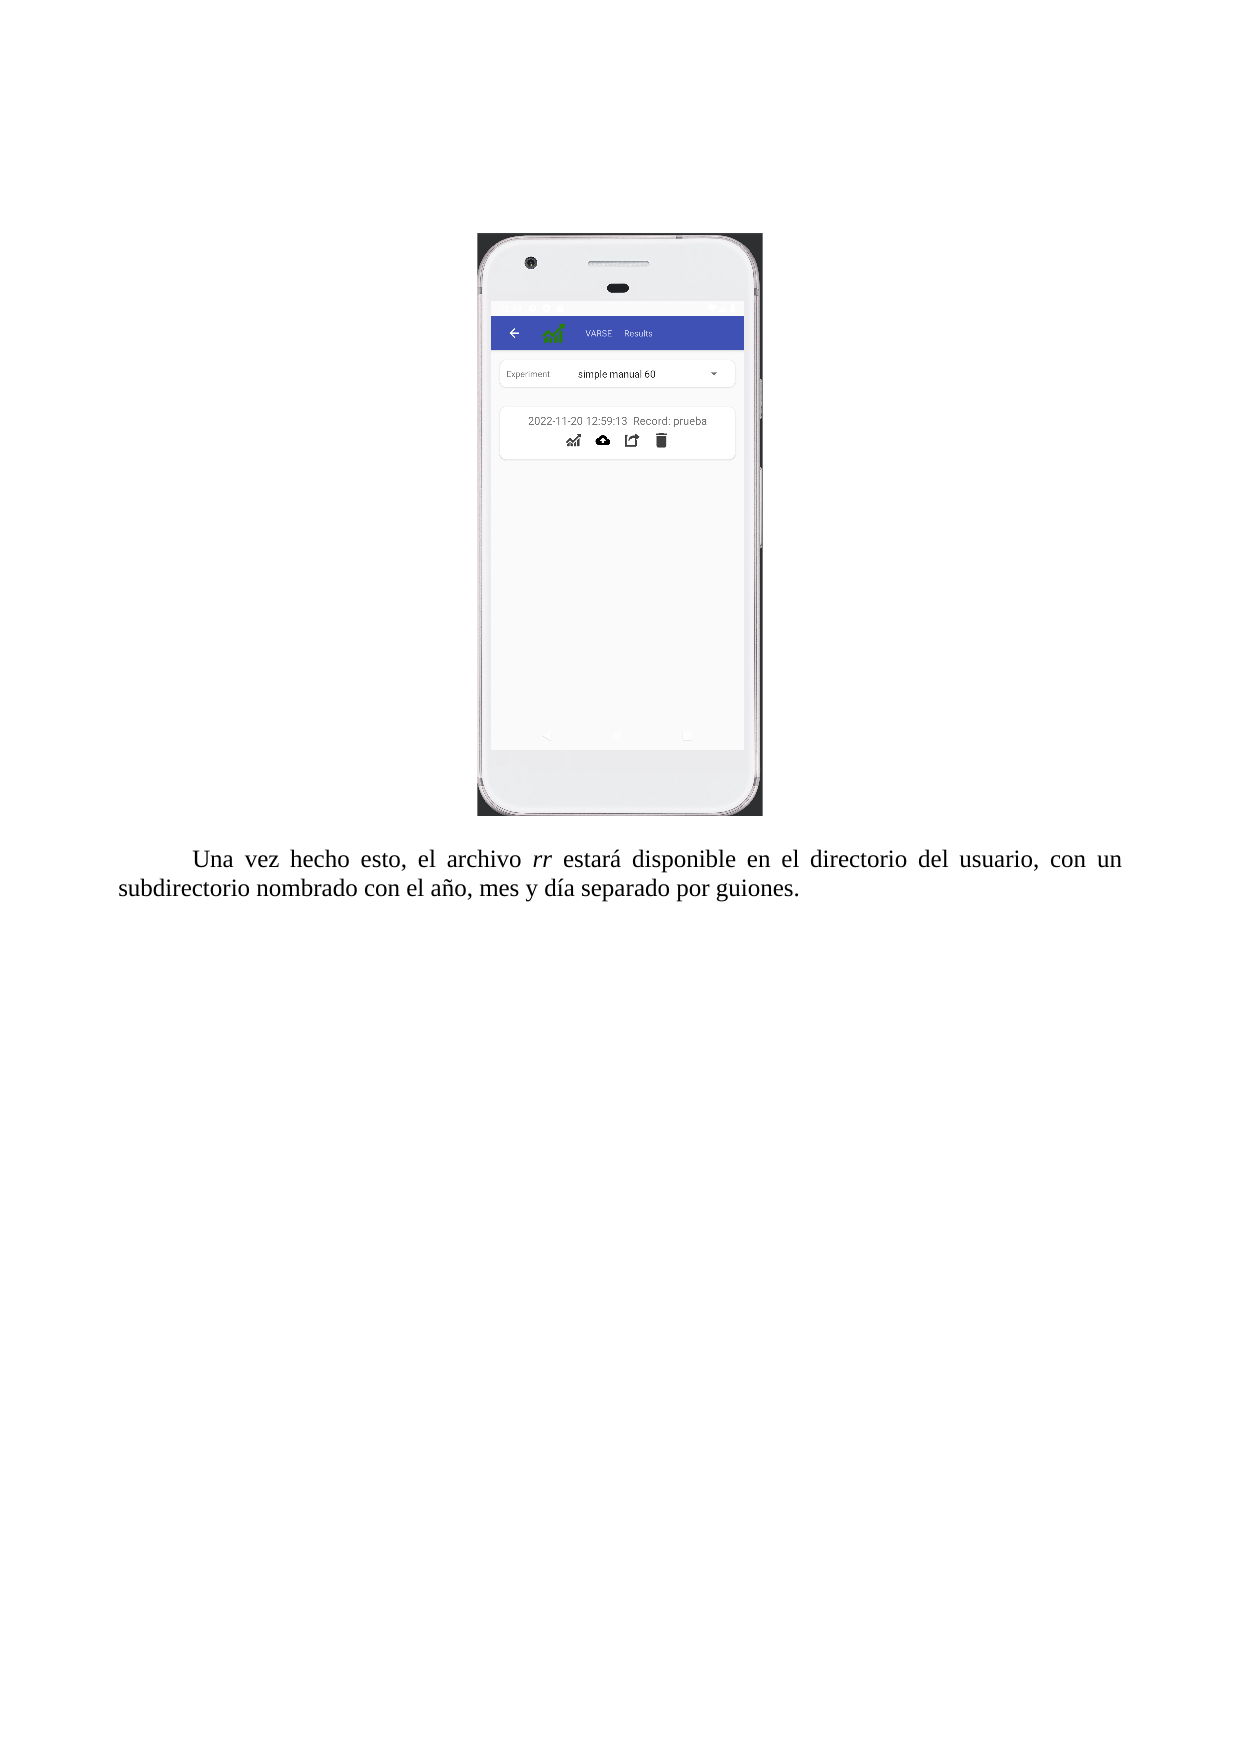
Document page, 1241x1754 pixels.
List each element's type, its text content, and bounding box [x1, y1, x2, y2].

picture [477, 233, 763, 816]
text Una vez hecho esto, el archivo rr estará disponible en el directorio del usuario, con un subdirectorio nombrado con el año, mes y día separado por guiones. [118, 844, 1122, 902]
